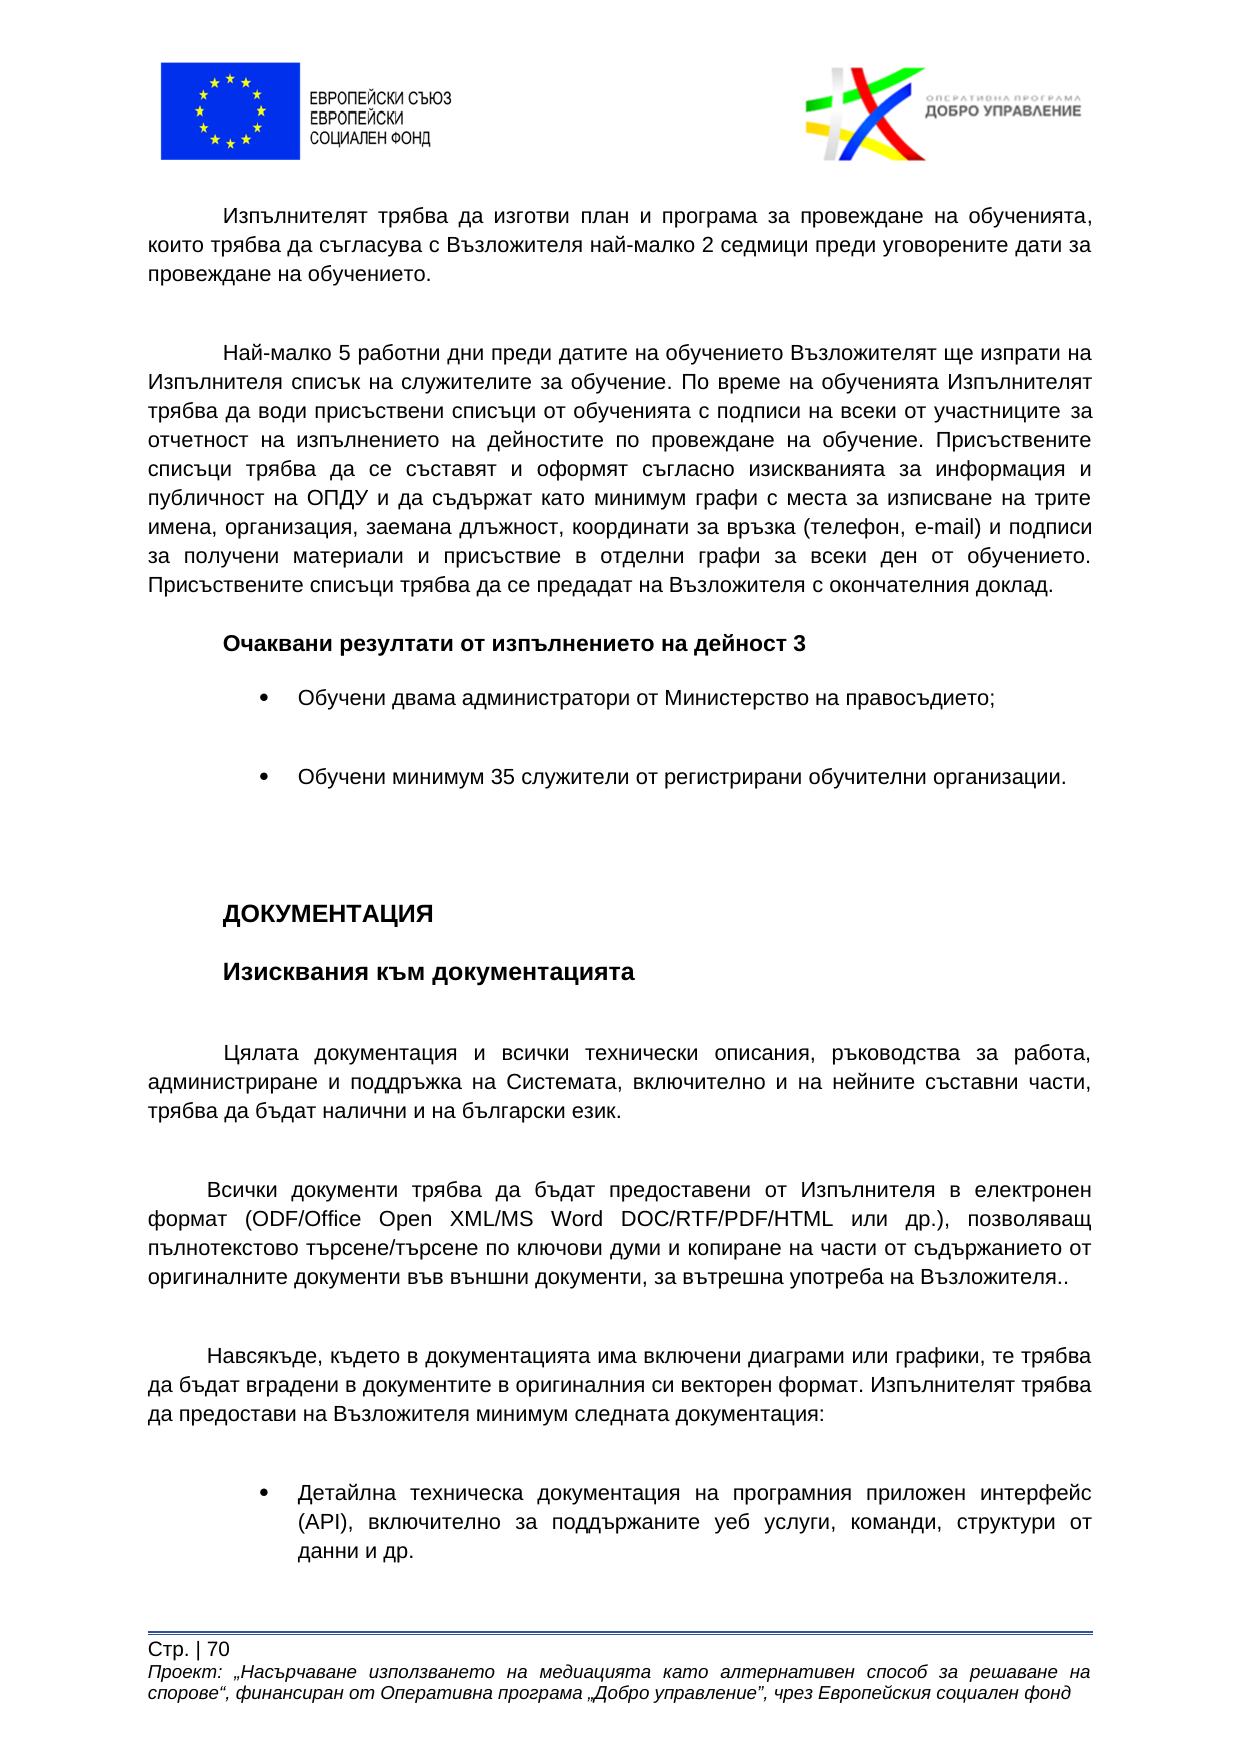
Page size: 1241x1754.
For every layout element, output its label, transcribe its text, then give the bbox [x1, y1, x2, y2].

text Най-малко 5 работни дни преди датите на обучението Възложителят ще изпрати на Изпълнителя списък на служителите за обучение. По време на обученията Изпълнителят трябва да води присъствени списъци от обученията с подписи на всеки от участниците за отчетност на изпълнението на дейностите по провеждане на обучение. Присъствените списъци трябва да се съставят и оформят съгласно изискванията за информация и публичност на ОПДУ и да съдържат като минимум графи с места за изписване на трите имена, организация, заемана длъжност, координати за връзка (телефон, e-mail) и подписи за получени материали и присъствие в отделни графи за всеки ден от обучението. Присъствените списъци трябва да се предадат на Възложителя с окончателния доклад. [148, 340, 1093, 597]
subtitle Изисквания към документацията [148, 957, 1093, 986]
list Обучени двама администратори от Министерство на правосъдието; [260, 685, 1093, 710]
text Изпълнителят трябва да изготви план и програма за провеждане на обученията, които трябва да съгласува с Възложителя най-малко 2 седмици преди уговорените дати за провеждане на обучението. [148, 203, 1093, 286]
text Цялата документация и всички технически описания, ръководства за работа, администриране и поддръжка на Системата, включително и на нейните съставни части, трябва да бъдат налични и на български език. [148, 1040, 1093, 1123]
subtitle ДОКУМЕНТАЦИЯ [148, 899, 1093, 928]
text Всички документи трябва да бъдат предоставени от Изпълнителя в електронен формат (ODF/Office Open XML/MS Word DOC/RTF/PDF/HTML или др.), позволяващ пълнотекстово търсене/търсене по ключови думи и копиране на части от съдържанието от оригиналните документи във външни документи, за вътрешна употреба на Възложителя.. [148, 1177, 1093, 1289]
list Детайлна техническа документация на програмния приложен интерфейс (API), включително за поддържаните уеб услуги, команди, структури от данни и др. [260, 1479, 1093, 1563]
text Навсякъде, където в документацията има включени диаграми или графики, те трябва да бъдат вградени в документите в оригиналния си векторен формат. Изпълнителят трябва да предостави на Възложителя минимум следната документация: [148, 1343, 1093, 1426]
subtitle Очаквани резултати от изпълнението на дейност 3 [148, 630, 1093, 656]
list Обучени минимум 35 служители от регистрирани обучителни организации. [260, 764, 1093, 789]
